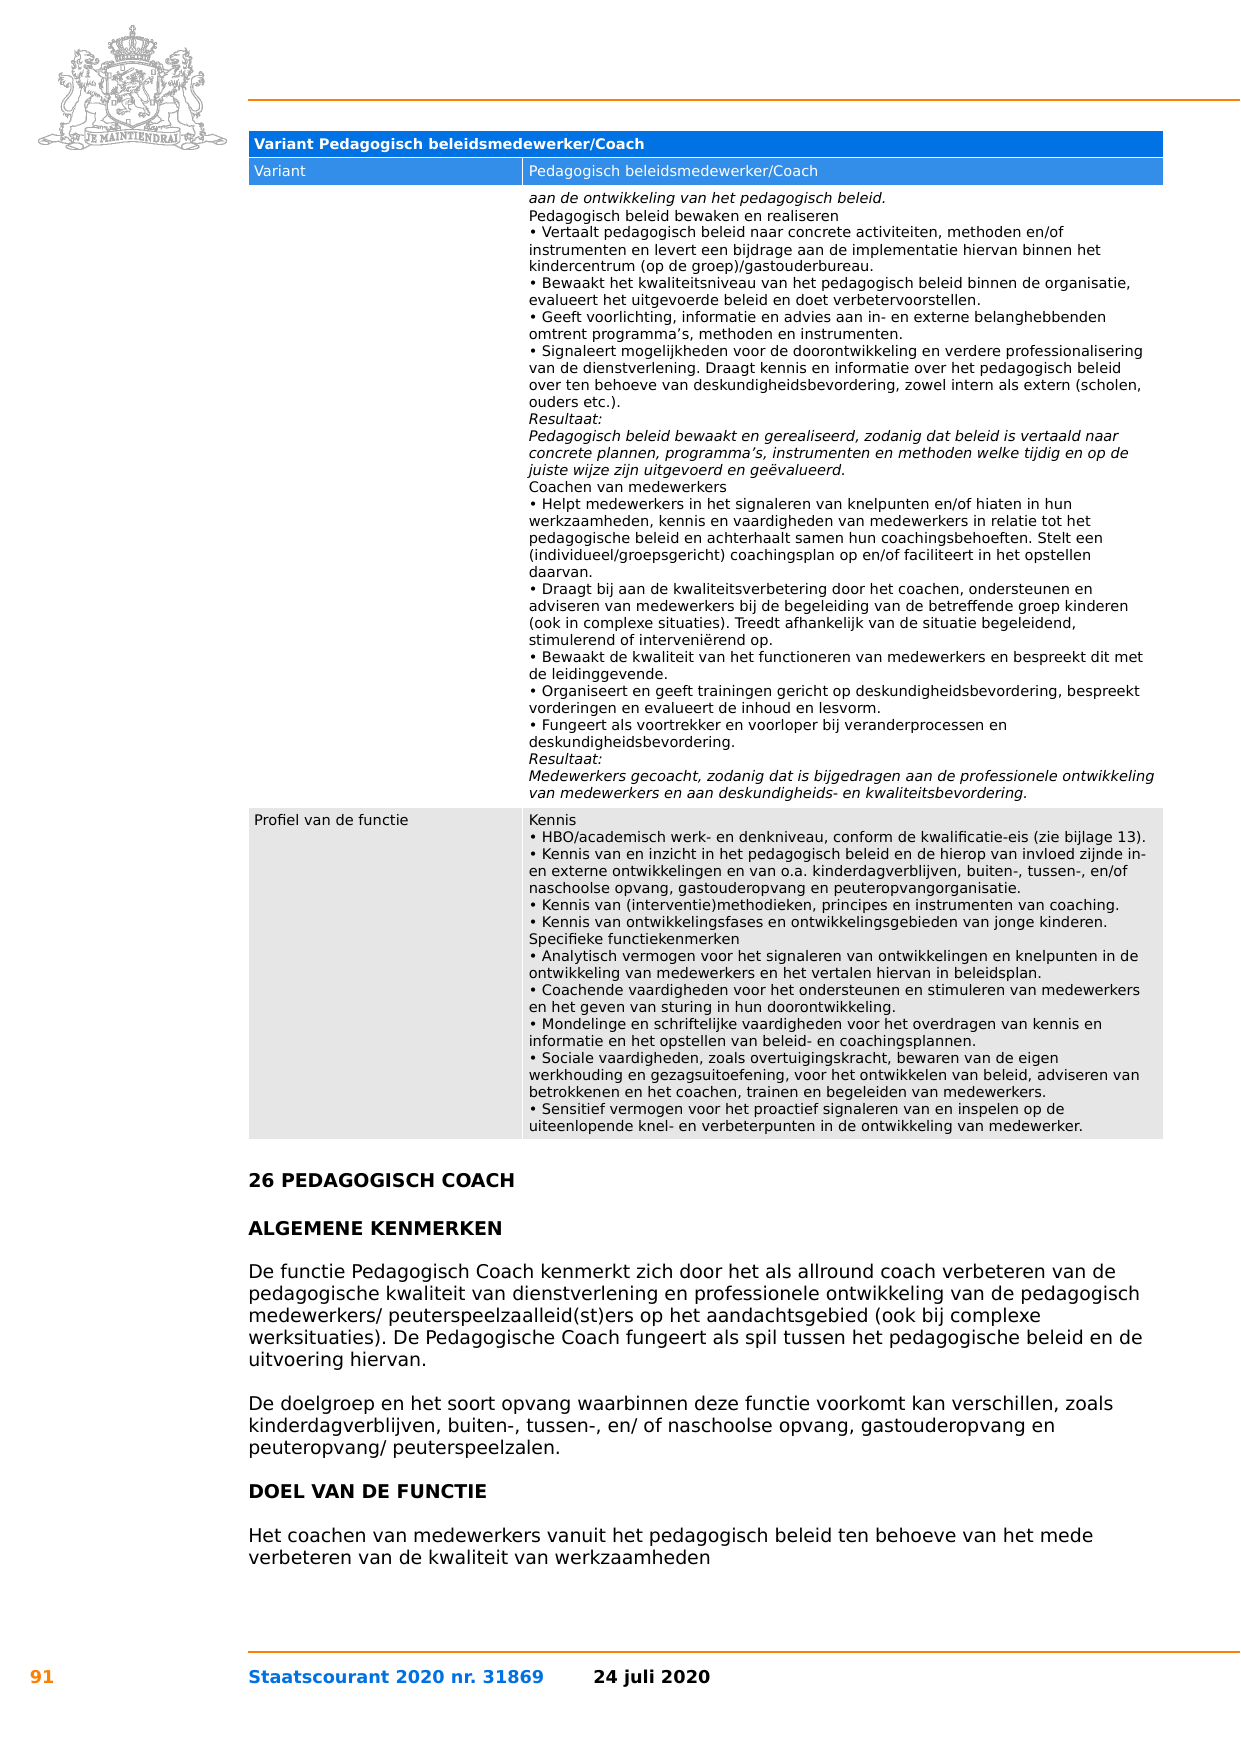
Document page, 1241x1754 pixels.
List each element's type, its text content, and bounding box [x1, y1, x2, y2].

subtitle ALGEMENE KENMERKEN [248, 1217, 1163, 1239]
subtitle 26 PEDAGOGISCH COACH [248, 1170, 1163, 1192]
table_cell aan de ontwikkeling van het pedagogisch beleid. Pedagogisch beleid bewaken en realiseren • Vertaalt pedagogisch beleid naar concrete activiteiten, methoden en/of instrumenten en levert een bijdrage aan de implementatie hiervan binnen het kindercentrum (op de groep)/gastouderbureau. • Bewaakt het kwaliteitsniveau van het pedagogisch beleid binnen de organisatie, evalueert het uitgevoerde beleid en doet verbetervoorstellen. • Geeft voorlichting, informatie en advies aan in- en externe belanghebbenden omtrent programma’s, methoden en instrumenten. • Signaleert mogelijkheden voor de doorontwikkeling en verdere professionalisering van de dienstverlening. Draagt kennis en informatie over het pedagogisch beleid over ten behoeve van deskundigheidsbevordering, zowel intern als extern (scholen, ouders etc.). Resultaat: Pedagogisch beleid bewaakt en gerealiseerd, zodanig dat beleid is vertaald naar concrete plannen, programma’s, instrumenten en methoden welke tijdig en op de juiste wijze zijn uitgevoerd en geëvalueerd. Coachen van medewerkers • Helpt medewerkers in het signaleren van knelpunten en/of hiaten in hun werkzaamheden, kennis en vaardigheden van medewerkers in relatie tot het pedagogische beleid en achterhaalt samen hun coachingsbehoeften. Stelt een (individueel/groepsgericht) coachingsplan op en/of faciliteert in het opstellen daarvan. • Draagt bij aan de kwaliteitsverbetering door het coachen, ondersteunen en adviseren van medewerkers bij de begeleiding van de betreffende groep kinderen (ook in complexe situaties). Treedt afhankelijk van de situatie begeleidend, stimulerend of interveniërend op. • Bewaakt de kwaliteit van het functioneren van medewerkers en bespreekt dit met de leidinggevende. • Organiseert en geeft trainingen gericht op deskundigheidsbevordering, bespreekt vorderingen en evalueert de inhoud en lesvorm. • Fungeert als voortrekker en voorloper bij veranderprocessen en deskundigheidsbevordering. Resultaat: Medewerkers gecoacht, zodanig dat is bijgedragen aan de professionele ontwikkeling van medewerkers en aan deskundigheids- en kwaliteitsbevordering. [523, 186, 1163, 806]
table_cell Pedagogisch beleidsmedewerker/Coach [523, 158, 1163, 185]
table_cell Profiel van de functie [249, 808, 522, 1139]
text Het coachen van medewerkers vanuit het pedagogisch beleid ten behoeve van het mede verbeteren van de kwaliteit van werkzaamheden [248, 1525, 1163, 1569]
text De functie Pedagogisch Coach kenmerkt zich door het als allround coach verbeteren van de pedagogische kwaliteit van dienstverlening en professionele ontwikkeling van de pedagogisch medewerkers/ peuterspeelzaalleid(st)ers op het aandachtsgebied (ook bij complexe werksituaties). De Pedagogische Coach fungeert als spil tussen het pedagogische beleid en de uitvoering hiervan. [248, 1261, 1163, 1371]
subtitle DOEL VAN DE FUNCTIE [248, 1481, 1163, 1503]
table_cell Kennis • HBO/academisch werk- en denkniveau, conform de kwalificatie-eis (zie bijlage 13). • Kennis van en inzicht in het pedagogisch beleid en de hierop van invloed zijnde in- en externe ontwikkelingen en van o.a. kinderdagverblijven, buiten-, tussen-, en/of naschoolse opvang, gastouderopvang en peuteropvangorganisatie. • Kennis van (interventie)methodieken, principes en instrumenten van coaching. • Kennis van ontwikkelingsfases en ontwikkelingsgebieden van jonge kinderen. Specifieke functiekenmerken • Analytisch vermogen voor het signaleren van ontwikkelingen en knelpunten in de ontwikkeling van medewerkers en het vertalen hiervan in beleidsplan. • Coachende vaardigheden voor het ondersteunen en stimuleren van medewerkers en het geven van sturing in hun doorontwikkeling. • Mondelinge en schriftelijke vaardigheden voor het overdragen van kennis en informatie en het opstellen van beleid- en coachingsplannen. • Sociale vaardigheden, zoals overtuigingskracht, bewaren van de eigen werkhouding en gezagsuitoefening, voor het ontwikkelen van beleid, adviseren van betrokkenen en het coachen, trainen en begeleiden van medewerkers. • Sensitief vermogen voor het proactief signaleren van en inspelen op de uiteenlopende knel- en verbeterpunten in de ontwikkeling van medewerker. [523, 808, 1163, 1139]
text De doelgroep en het soort opvang waarbinnen deze functie voorkomt kan verschillen, zoals kinderdagverblijven, buiten-, tussen-, en/ of naschoolse opvang, gastouderopvang en peuteropvang/ peuterspeelzalen. [248, 1393, 1163, 1459]
picture [38, 25, 227, 150]
table_cell Variant [249, 158, 522, 185]
table_cell [249, 186, 522, 806]
table_header Variant Pedagogisch beleidsmedewerker/Coach [249, 131, 1163, 157]
